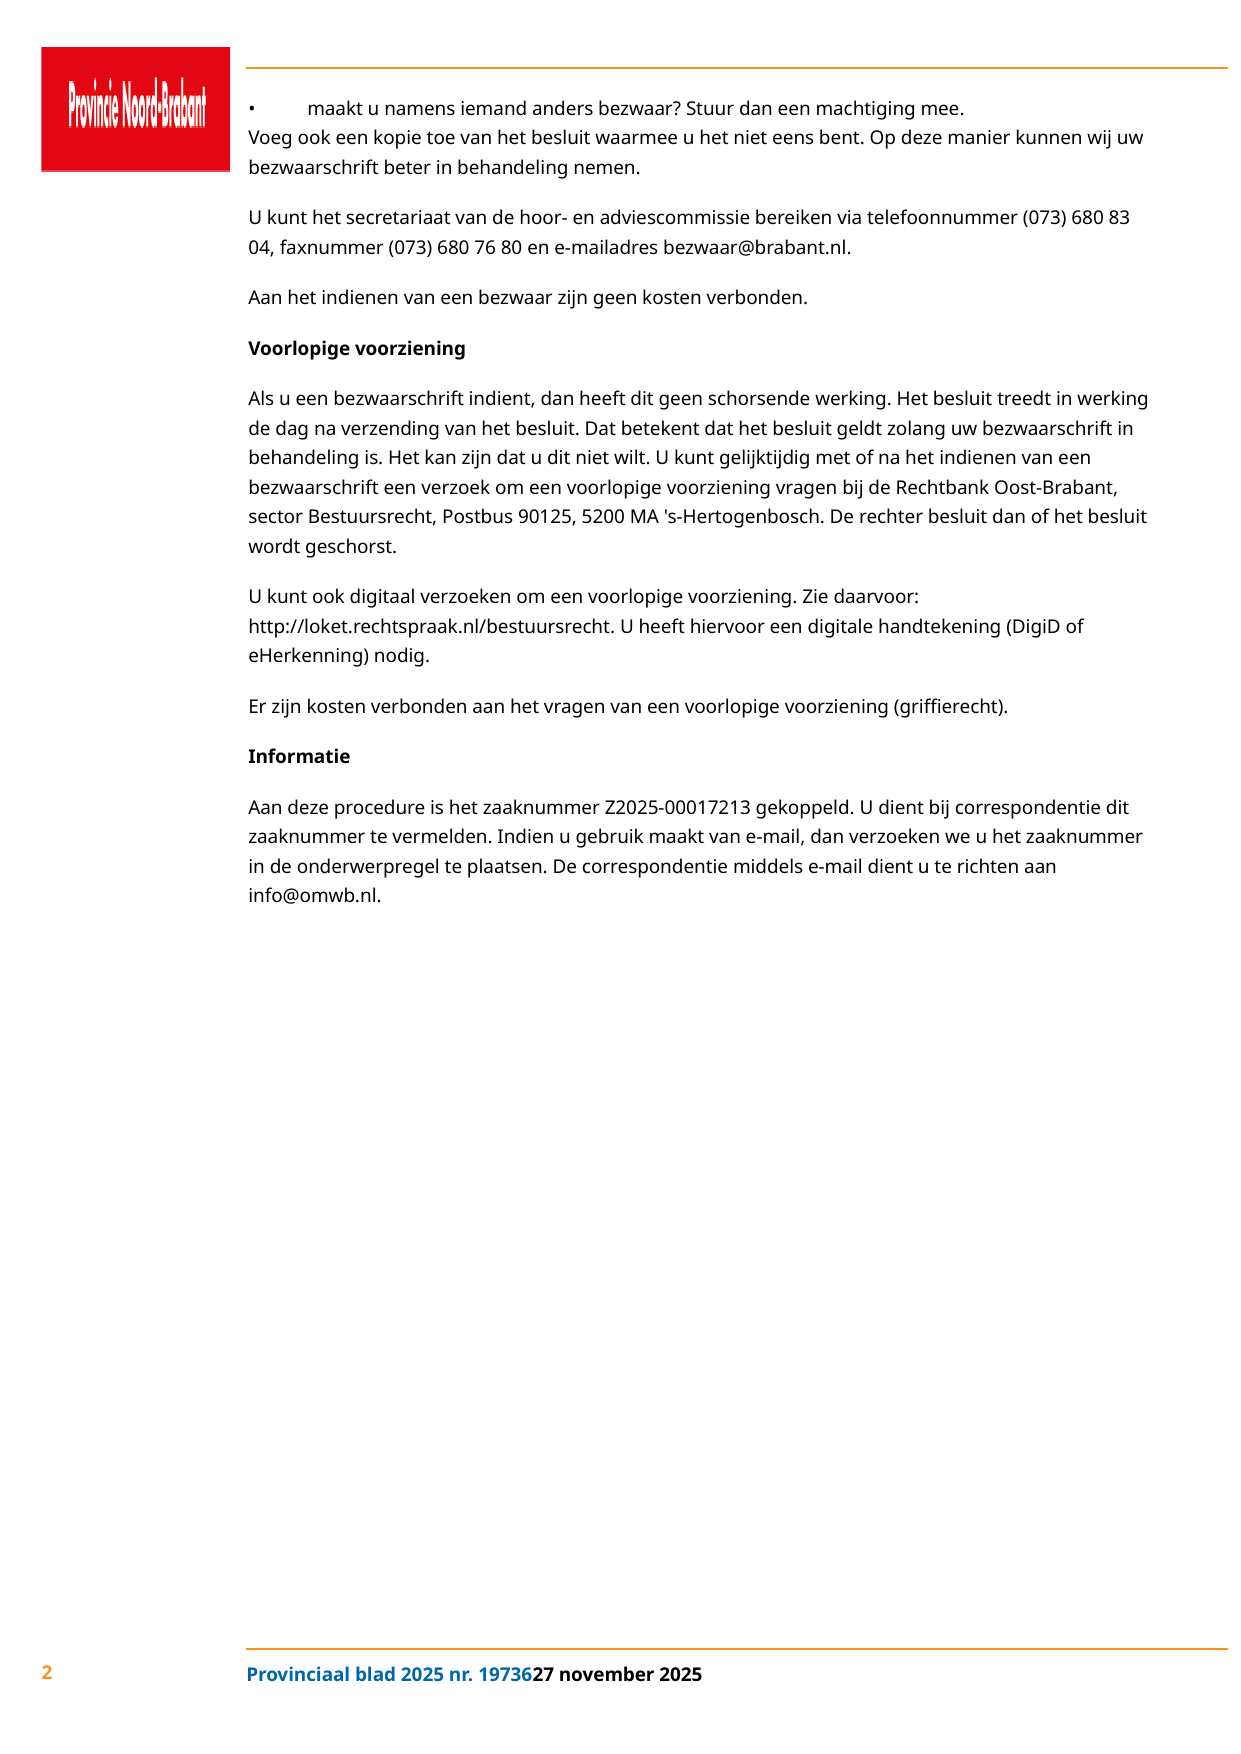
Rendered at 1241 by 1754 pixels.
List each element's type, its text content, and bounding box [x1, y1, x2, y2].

text Als u een bezwaarschrift indient, dan heeft dit geen schorsende werking. Het besluit treedt in werking de dag na verzending van het besluit. Dat betekent dat het besluit geldt zolang uw bezwaarschrift in behandeling is. Het kan zijn dat u dit niet wilt. U kunt gelijktijdig met of na het indienen van een bezwaarschrift een verzoek om een voorlopige voorziening vragen bij de Rechtbank Oost-Brabant, sector Bestuursrecht, Postbus 90125, 5200 MA 's‑Hertogenbosch. De rechter besluit dan of het besluit wordt geschorst. [248, 385, 1152, 559]
text Aan het indienen van een bezwaar zijn geen kosten verbonden. [248, 284, 1152, 310]
text Er zijn kosten verbonden aan het vragen van een voorlopige voorziening (griffierecht). [248, 693, 1152, 719]
text U kunt het secretariaat van de hoor- en adviescommissie bereiken via telefoonnummer (073) 680 83 04, faxnummer (073) 680 76 80 en e-mailadres bezwaar@brabant.nl. [248, 204, 1152, 260]
text Voorlopige voorziening [248, 335, 1152, 361]
text U kunt ook digitaal verzoeken om een voorlopige voorziening. Zie daarvoor: http://loket.rechtspraak.nl/bestuursrecht. U heeft hiervoor een digitale handtekening (DigiD of eHerkenning) nodig. [248, 583, 1152, 668]
text Aan deze procedure is het zaaknummer Z2025-00017213 gekoppeld. U dient bij correspondentie dit zaaknummer te vermelden. Indien u gebruik maakt van e-mail, dan verzoeken we u het zaaknummer in de onderwerpregel te plaatsen. De correspondentie middels e-mail dient u te richten aan info@omwb.nl. [248, 794, 1152, 908]
text Voeg ook een kopie toe van het besluit waarmee u het niet eens bent. Op deze manier kunnen wij uw bezwaarschrift beter in behandeling nemen. [248, 124, 1152, 180]
text Informatie [248, 743, 1152, 769]
list maakt u namens iemand anders bezwaar? Stuur dan een machtiging mee. [248, 95, 1152, 121]
picture [41, 47, 231, 172]
